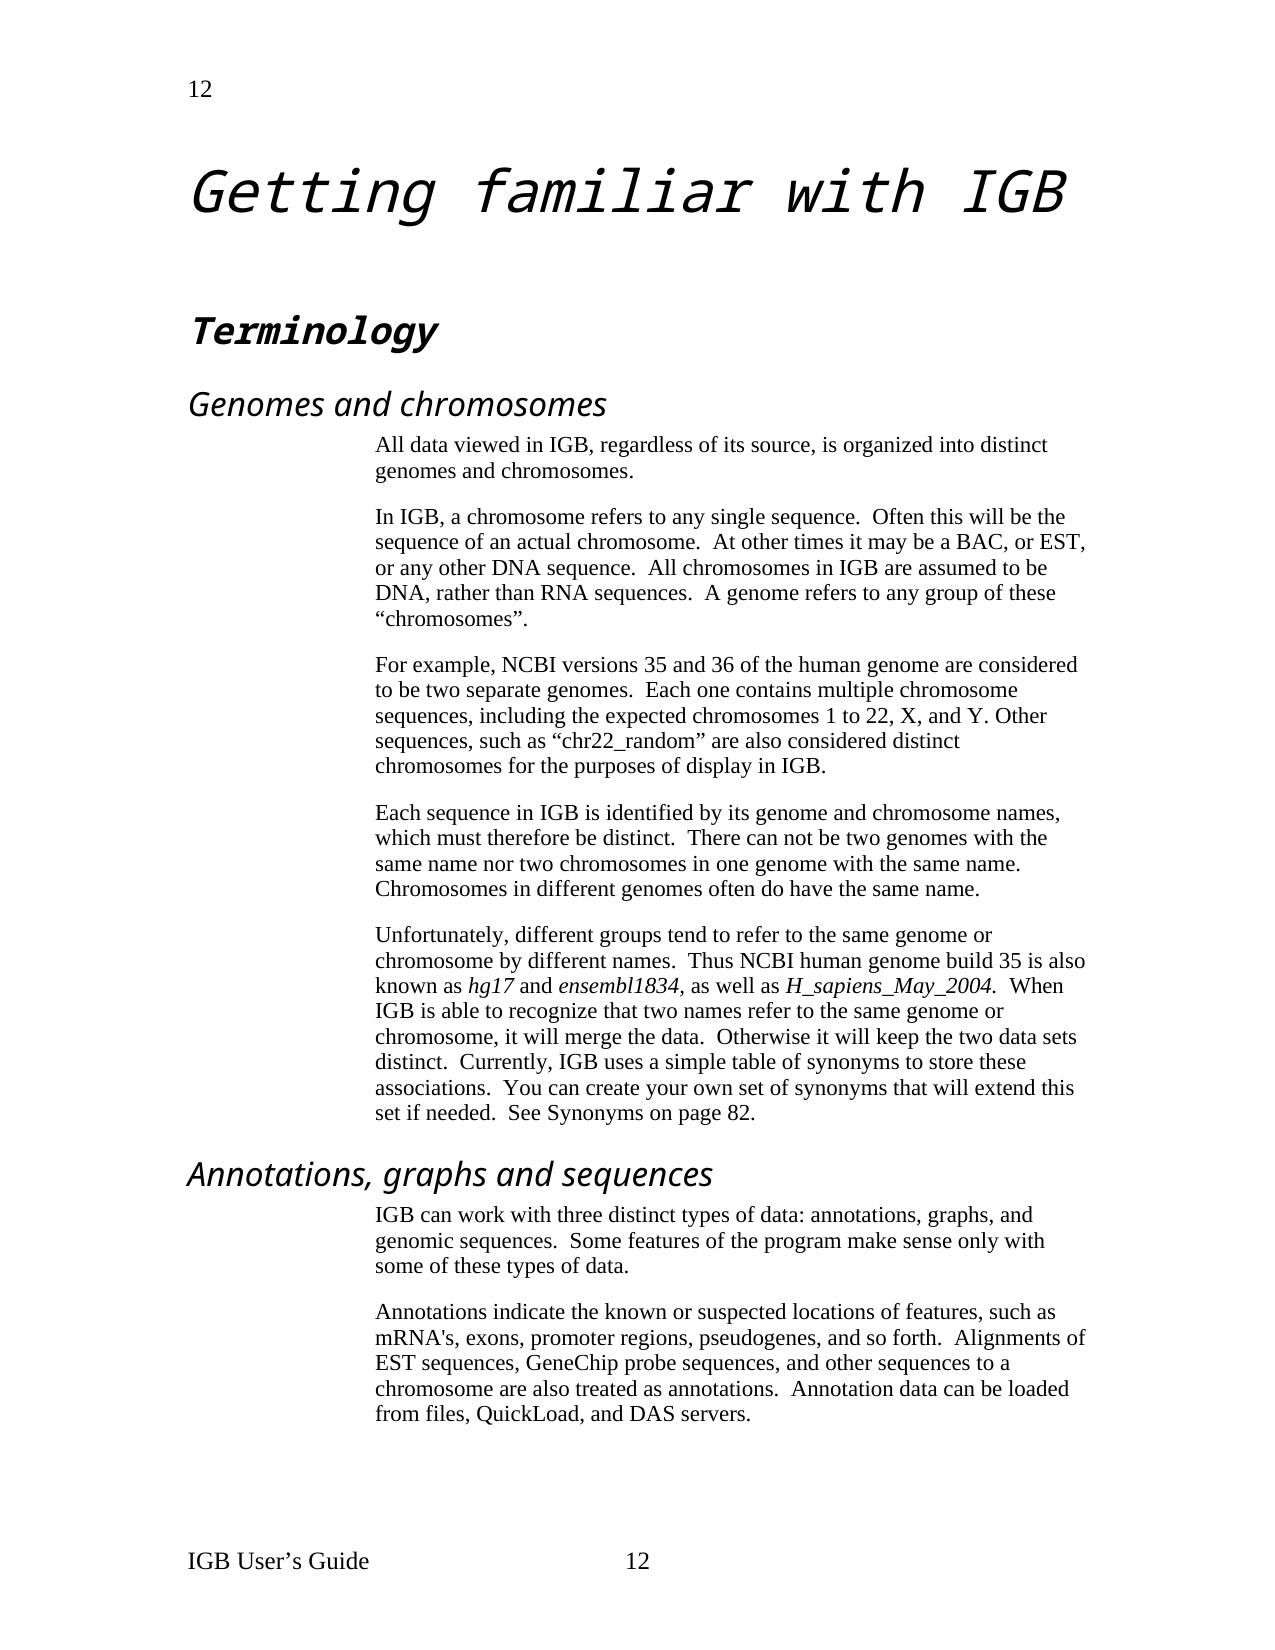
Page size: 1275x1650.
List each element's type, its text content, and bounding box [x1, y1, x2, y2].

text For example, NCBI versions 35 and 36 of the human genome are considered to be two separate genomes. Each one contains multiple chromosome sequences, including the expected chromosomes 1 to 22, X, and Y. Other sequences, such as “chr22_random” are also considered distinct chromosomes for the purposes of display in IGB. [375, 652, 1087, 779]
subtitle Terminology [187, 304, 1087, 356]
text Annotations indicate the known or suspected locations of features, such as mRNA's, exons, promoter regions, pseudogenes, and so forth. Alignments of EST sequences, GeneChip probe sequences, and other sequences to a chromosome are also treated as annotations. Annotation data can be loaded from files, QuickLoad, and DAS servers. [375, 1299, 1087, 1426]
subtitle Annotations, graphs and sequences [187, 1151, 1087, 1196]
text Each sequence in IGB is identified by its genome and chromosome names, which must therefore be distinct. There can not be two genomes with the same name nor two chromosomes in one genome with the same name. Chromosomes in different genomes often do have the same name. [375, 800, 1087, 901]
text In IGB, a chromosome refers to any single sequence. Often this will be the sequence of an actual chromosome. At other times it may be a BAC, or EST, or any other DNA sequence. All chromosomes in IGB are assumed to be DNA, rather than RNA sequences. A genome refers to any group of these “chromosomes”. [375, 504, 1087, 631]
text All data viewed in IGB, regardless of its source, is organized into distinct genomes and chromosomes. [375, 432, 1087, 483]
subtitle Genomes and chromosomes [187, 381, 1087, 426]
text Unfortunately, different groups tend to refer to the same genome or chromosome by different names. Thus NCBI human genome build 35 is also known as hg17 and ensembl1834, as well as H_sapiens_May_2004. When IGB is able to recognize that two names refer to the same genome or chromosome, it will merge the data. Otherwise it will keep the two data sets distinct. Currently, IGB uses a simple table of synonyms to store these associations. You can create your own set of synonyms that will extend this set if needed. See Synonyms on page 83. [375, 922, 1087, 1126]
subtitle Getting familiar with IGB [187, 150, 1087, 229]
text IGB can work with three distinct types of data: annotations, graphs, and genomic sequences. Some features of the program make sense only with some of these types of data. [375, 1202, 1087, 1278]
